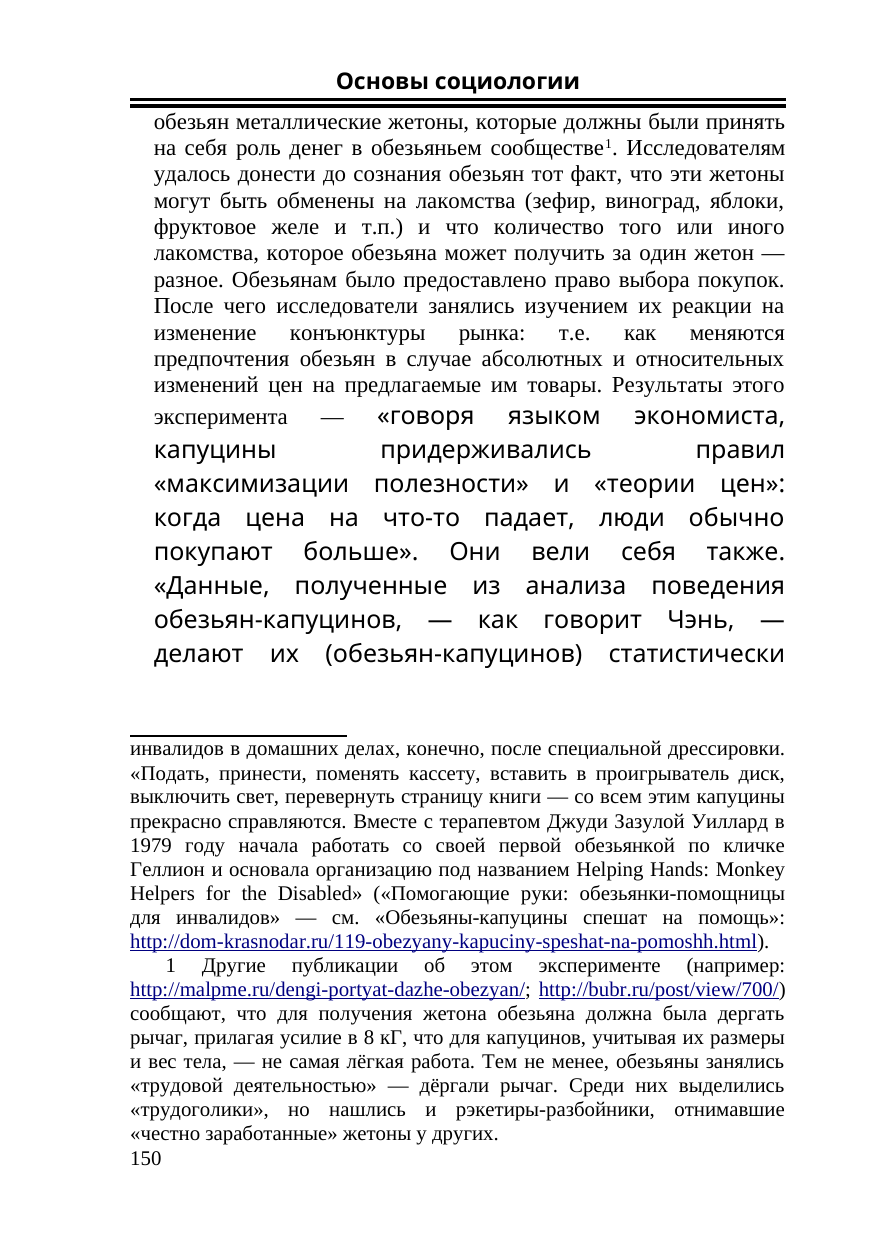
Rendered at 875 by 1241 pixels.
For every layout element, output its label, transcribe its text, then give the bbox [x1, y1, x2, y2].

text Другие публикации об этом эксперименте (например: http://malpme.ru/dengi-portyat-dazhe-obezyan/; http://bubr.ru/post/view/700/) сообщают, что для получения жетона обезьяна должна была дергать рычаг, прилагая усилие в 8 кГ, что для капуцинов, учитывая их размеры и вес тела, — не самая лёгкая работа. Тем не менее, обезьяны занялись «трудовой деятельностью» — дёргали рычаг. Среди них выделились «трудоголики», но нашлись и рэкетиры-разбойники, отнимавшие «честно заработанные» жетоны у других. [130, 953, 786, 1145]
text обезьян металли­ческие же­тоны, которые должны были принять на себя роль денег в обезьяньем сообществе. Исследователям удалось донести до сознания обезьян тот факт, что эти жетоны могут быть обменены на лакомства (зефир, виноград, яблоки, фруктовое желе и т.п.) и что количество того или иного лакомства, которое обезьяна может получить за один жетон — разное. Обезьянам было предоставлено право выбора покупок. После чего исследователи занялись изучением их реакции на изменение конъюнктуры рынка: т.е. как меняются предпочтения обезьян в случае абсолютных и относительных изменений цен на предлагаемые им товары. Результаты этого эксперимента — «говоря языком экономиста, капуцины придерживались правил «максимизации полезности» и «теории цен»: когда цена на что-то падает, люди обычно покупают больше». Они вели себя также. «Данные, полученные из анализа поведения обезьян-капуцинов, — как говорит Чэнь, — делают их (обезьян-капуцинов) статистически [153, 108, 786, 670]
text инвалидов в домашних делах, конечно, после специальной дрессировки. «Подать, принести, поменять кассету, вставить в проигрыватель диск, выключить свет, перевернуть страницу книги — со всем этим капуцины прекрасно справляются. Вместе с терапевтом Джуди Зазулой Уиллард в 1979 году начала работать со своей первой обезьянкой по кличке Геллион и основала организацию под названием Helping Hands: Monkey Helpers for the Disabled» («Помогающие руки: обезьянки-помощницы для инвалидов» — см. «Обезьяны-капуцины спешат на помощь»: http://dom-krasnodar.ru/119-obezyany-kapuciny-speshat-na-pomoshh.html). [130, 736, 786, 953]
